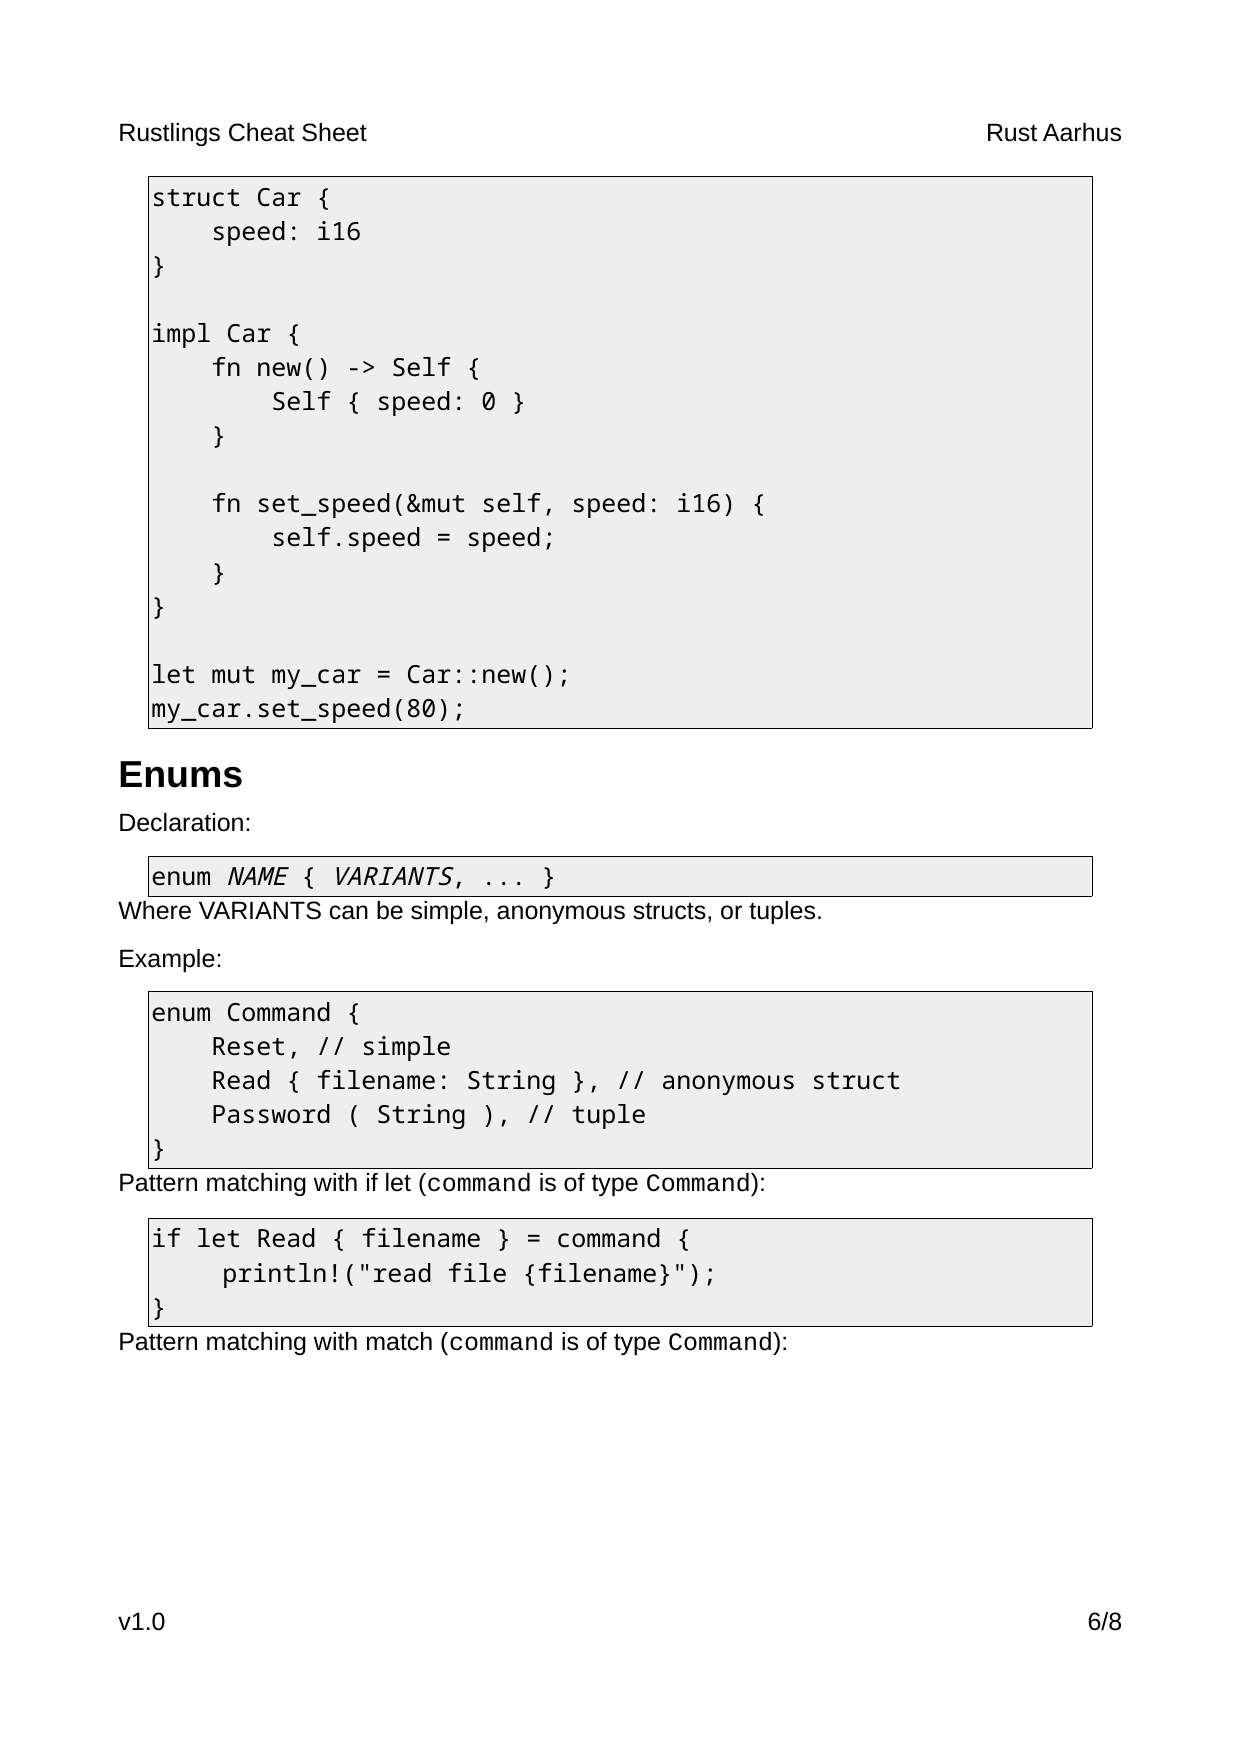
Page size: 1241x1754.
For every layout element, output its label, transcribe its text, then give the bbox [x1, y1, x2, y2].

text speed: i16 [149, 210, 1092, 244]
text my_car.set_speed(80); [149, 687, 1092, 728]
subtitle Enums [118, 753, 1122, 796]
text self.speed = speed; [149, 517, 1092, 551]
text Read { filename: String }, // anonymous struct [149, 1059, 1092, 1093]
text } [149, 1128, 1092, 1168]
text Pattern matching with if let (command is of type Command): [118, 1168, 1122, 1199]
text Password ( String ), // tuple [149, 1093, 1092, 1128]
text Example: [118, 944, 1122, 972]
text } [149, 585, 1092, 619]
text } [149, 551, 1092, 585]
text Declaration: [118, 808, 1122, 837]
text if let Read { filename } = command { [149, 1219, 1092, 1252]
text fn set_speed(&mut self, speed: i16) { [149, 483, 1092, 517]
text println!("read file {filename}"); [149, 1252, 1092, 1286]
text } [149, 1286, 1092, 1326]
text Self { speed: 0 } [149, 381, 1092, 415]
text let mut my_car = Car::new(); [149, 653, 1092, 687]
text struct Car { [149, 177, 1092, 210]
text fn new() -> Self { [149, 347, 1092, 381]
text } [149, 244, 1092, 278]
text enum NAME { VARIANTS, ... } [149, 857, 1092, 896]
text enum Command { [149, 992, 1092, 1025]
text Where VARIANTS can be simple, anonymous structs, or tuples. [118, 896, 1122, 925]
text impl Car { [149, 313, 1092, 347]
text Reset, // simple [149, 1025, 1092, 1059]
text } [149, 415, 1092, 449]
text Pattern matching with match (command is of type Command): [118, 1326, 1122, 1357]
